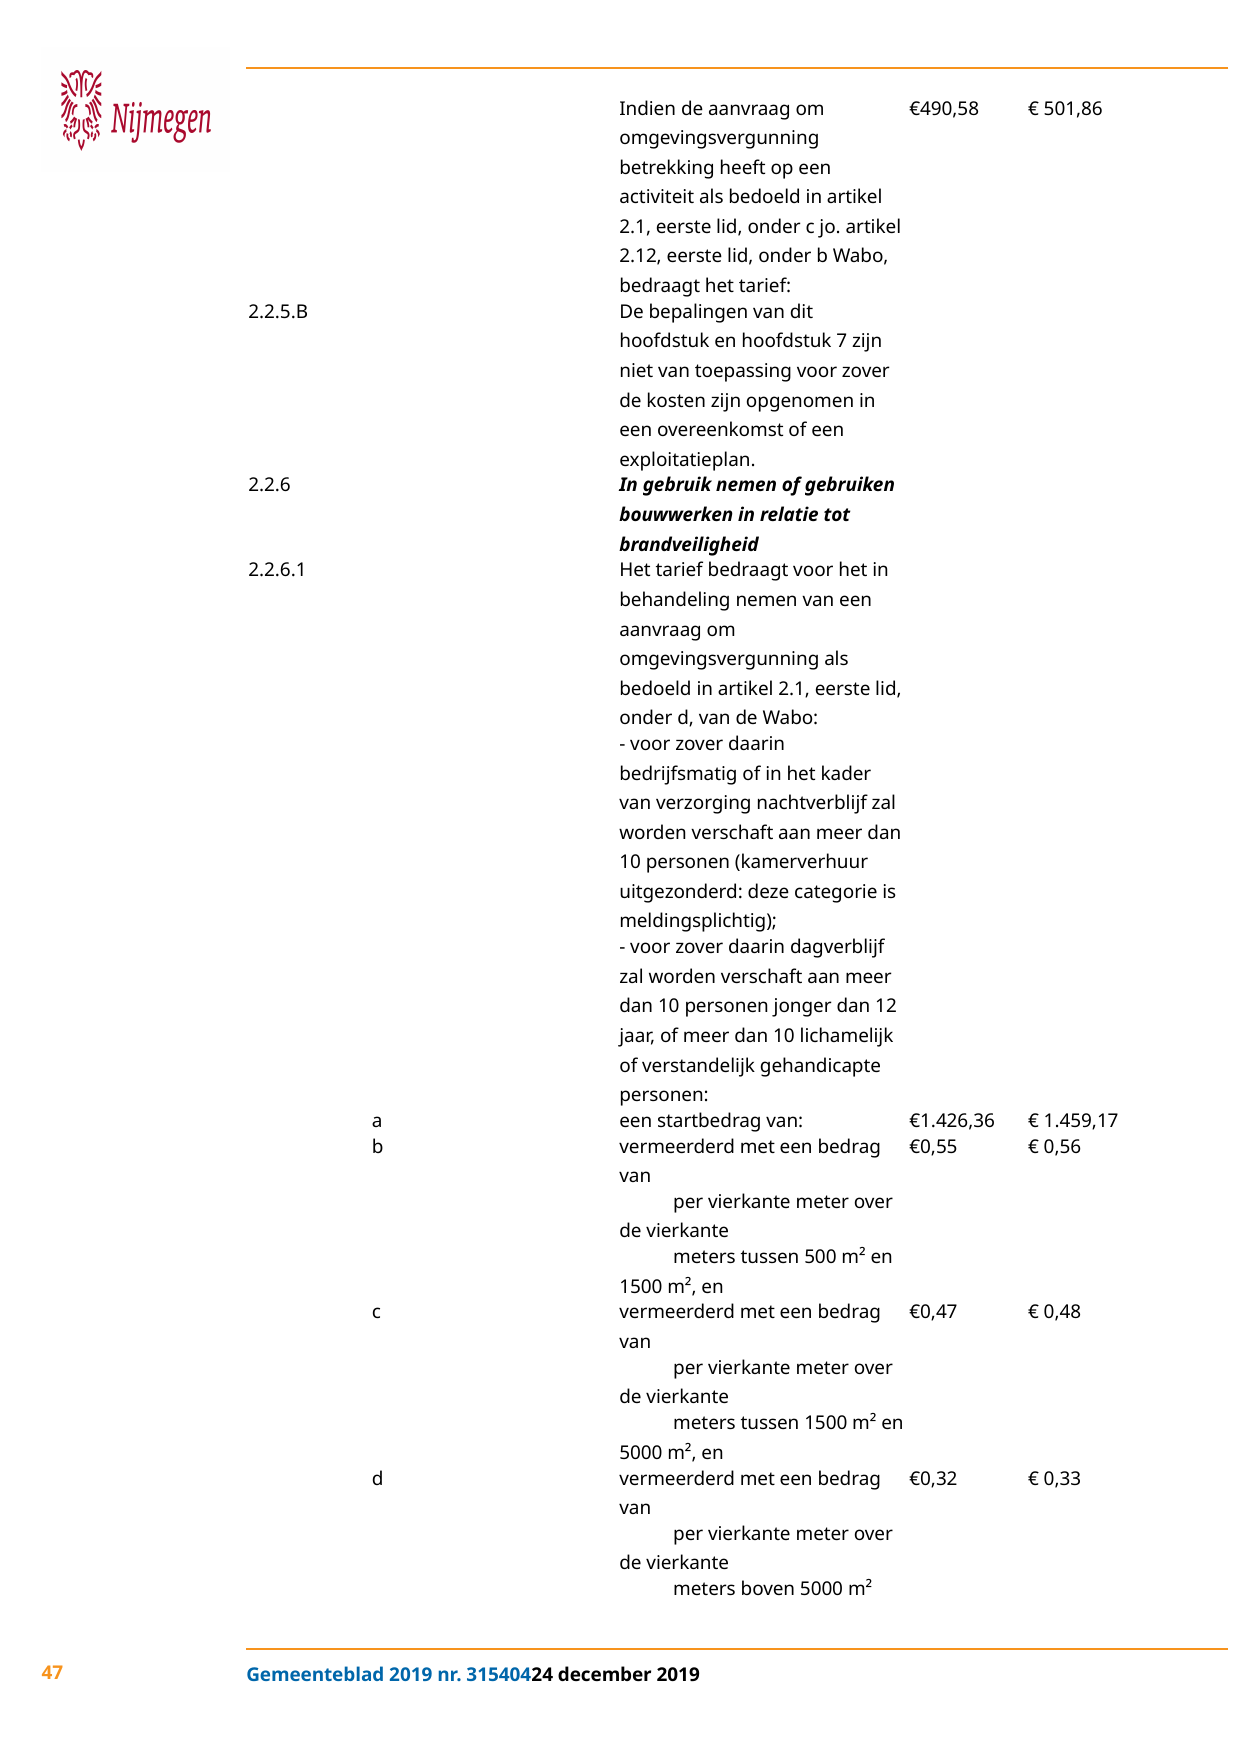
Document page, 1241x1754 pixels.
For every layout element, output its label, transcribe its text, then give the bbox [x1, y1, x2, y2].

table_cell [495, 1107, 619, 1133]
table_cell [1028, 298, 1152, 472]
table_cell Het tarief bedraagt voor het in behandeling nemen van een aanvraag om omgevingsvergunning als bedoeld in artikel 2.1, eerste lid, onder d, van de Wabo: [619, 557, 904, 730]
table_cell [904, 934, 1028, 1107]
picture [41, 47, 231, 172]
table_cell [372, 1188, 495, 1243]
table_cell [904, 1409, 1028, 1465]
table_cell [495, 1133, 619, 1188]
table_cell per vierkante meter over de vierkante [619, 1188, 904, 1243]
table_cell per vierkante meter over de vierkante [619, 1354, 904, 1409]
table_cell [248, 95, 372, 298]
table_cell € 0,48 [1028, 1299, 1152, 1354]
table_cell [904, 298, 1028, 472]
table_cell - voor zover daarin dagverblijf zal worden verschaft aan meer dan 10 personen jonger dan 12 jaar, of meer dan 10 lichamelijk of verstandelijk gehandicapte personen: [619, 934, 904, 1107]
table_cell [495, 557, 619, 730]
table_cell [372, 1354, 495, 1409]
table_cell [372, 298, 495, 472]
table_cell vermeerderd met een bedrag van [619, 1133, 904, 1188]
table_cell De bepalingen van dit hoofdstuk en hoofdstuk 7 zijn niet van toepassing voor zover de kosten zijn opgenomen in een overeenkomst of een exploitatieplan. [619, 298, 904, 472]
table_cell [372, 1575, 495, 1601]
table_cell [495, 1575, 619, 1601]
table_cell [372, 1409, 495, 1465]
table_cell [495, 472, 619, 557]
table_cell [904, 1520, 1028, 1575]
table_cell € 501,86 [1028, 95, 1152, 298]
table_cell c [372, 1299, 495, 1354]
table_cell [248, 1299, 372, 1354]
table_cell [248, 730, 372, 933]
table_cell [1028, 934, 1152, 1107]
table_cell [904, 730, 1028, 933]
table_cell [1028, 1520, 1152, 1575]
table_cell [1028, 1409, 1152, 1465]
table_cell een startbedrag van: [619, 1107, 904, 1133]
table_cell In gebruik nemen of gebruiken bouwwerken in relatie tot brandveiligheid [619, 472, 904, 557]
table_cell 2.2.6 [248, 472, 372, 557]
table_cell Indien de aanvraag om omgevingsvergunning betrekking heeft op een activiteit als bedoeld in artikel 2.1, eerste lid, onder c jo. artikel 2.12, eerste lid, onder b Wabo, bedraagt het tarief: [619, 95, 904, 298]
table_cell [248, 1133, 372, 1188]
table_cell [1028, 1354, 1152, 1409]
table_cell [904, 1575, 1028, 1601]
table_cell [495, 1299, 619, 1354]
table_cell [1028, 1575, 1152, 1601]
table_cell [495, 95, 619, 298]
table_cell [248, 1575, 372, 1601]
table_cell [372, 934, 495, 1107]
table_cell [495, 1244, 619, 1299]
table_cell [372, 1520, 495, 1575]
table_cell meters boven 5000 m² [619, 1575, 904, 1601]
table_cell [904, 472, 1028, 557]
table_cell [248, 1520, 372, 1575]
table_cell [372, 95, 495, 298]
table_cell per vierkante meter over de vierkante [619, 1520, 904, 1575]
table_cell [248, 1354, 372, 1409]
table_cell € 0,33 [1028, 1465, 1152, 1520]
table_cell €0,32 [904, 1465, 1028, 1520]
table_cell €490,58 [904, 95, 1028, 298]
table_cell vermeerderd met een bedrag van [619, 1299, 904, 1354]
table_cell vermeerderd met een bedrag van [619, 1465, 904, 1520]
table_cell [372, 1244, 495, 1299]
table_cell [248, 1409, 372, 1465]
table_cell €0,55 [904, 1133, 1028, 1188]
table_cell [1028, 730, 1152, 933]
table_cell [248, 1465, 372, 1520]
table_cell [904, 1354, 1028, 1409]
table_cell [495, 934, 619, 1107]
table_cell [1028, 472, 1152, 557]
table_cell [495, 730, 619, 933]
table_cell [1028, 1244, 1152, 1299]
table_cell [495, 1188, 619, 1243]
table_cell [904, 557, 1028, 730]
table_cell 2.2.6.1 [248, 557, 372, 730]
table_cell [495, 1354, 619, 1409]
table_cell [495, 1465, 619, 1520]
table_cell - voor zover daarin bedrijfsmatig of in het kader van verzorging nachtverblijf zal worden verschaft aan meer dan 10 personen (kamerverhuur uitgezonderd: deze categorie is meldingsplichtig); [619, 730, 904, 933]
table_cell [1028, 557, 1152, 730]
table_cell €1.426,36 [904, 1107, 1028, 1133]
table_cell meters tussen 1500 m² en 5000 m², en [619, 1409, 904, 1465]
table_cell a [372, 1107, 495, 1133]
table_cell [248, 934, 372, 1107]
table_cell [904, 1244, 1028, 1299]
table_cell [904, 1188, 1028, 1243]
table_cell € 1.459,17 [1028, 1107, 1152, 1133]
table_cell [1028, 1188, 1152, 1243]
table_cell d [372, 1465, 495, 1520]
table_cell [372, 557, 495, 730]
table_cell [248, 1107, 372, 1133]
table_cell meters tussen 500 m² en 1500 m², en [619, 1244, 904, 1299]
table_cell [372, 730, 495, 933]
table_cell [495, 1520, 619, 1575]
table_cell €0,47 [904, 1299, 1028, 1354]
table_cell [495, 298, 619, 472]
table_cell 2.2.5.B [248, 298, 372, 472]
table_cell [248, 1188, 372, 1243]
table_cell b [372, 1133, 495, 1188]
table_cell [495, 1409, 619, 1465]
table_cell € 0,56 [1028, 1133, 1152, 1188]
table_cell [372, 472, 495, 557]
table_cell [248, 1244, 372, 1299]
